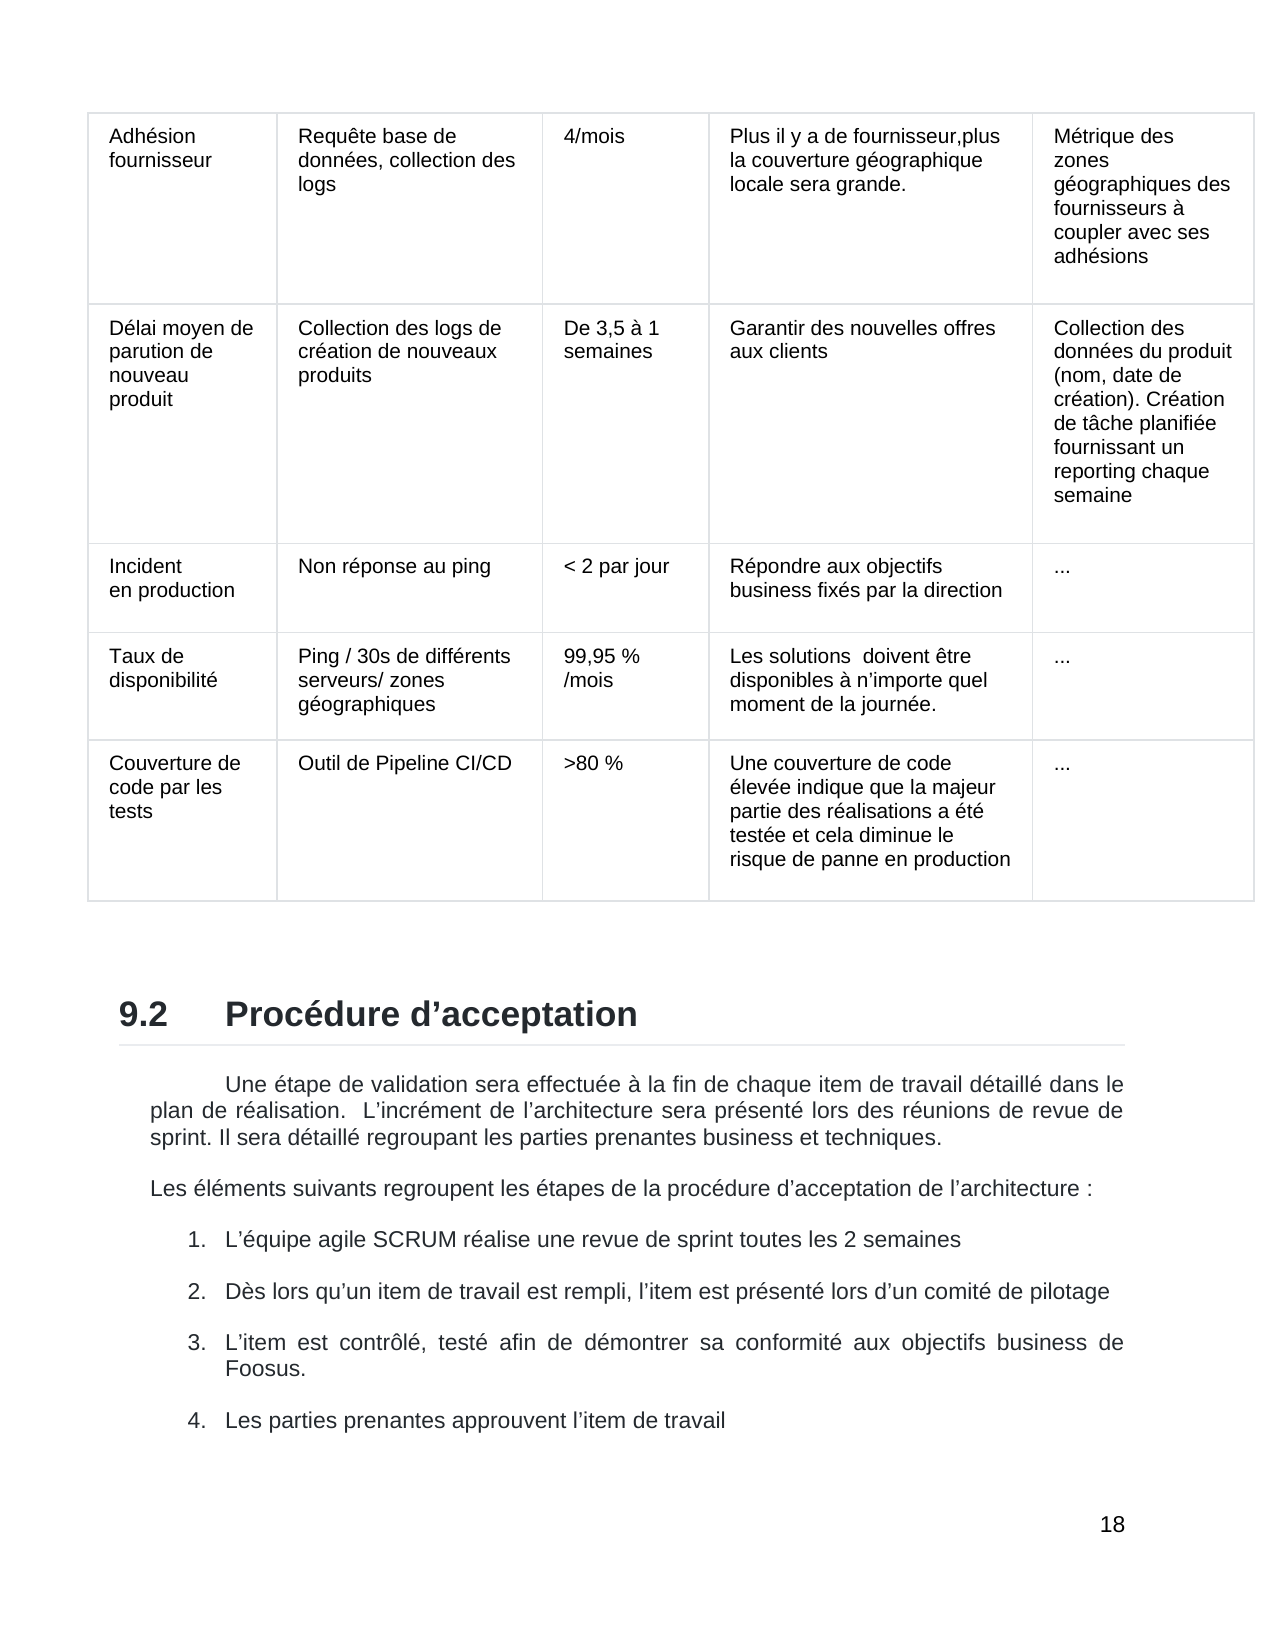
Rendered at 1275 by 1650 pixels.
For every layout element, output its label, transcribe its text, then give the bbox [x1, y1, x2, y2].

subtitle Procédure d’acceptation [119, 993, 1125, 1044]
table_cell Couverture de code par les tests [89, 741, 276, 900]
table_cell 99,95 % /mois [543, 633, 708, 739]
table_cell Requête base de données, collection des logs [278, 114, 542, 303]
table_cell Collection des logs de création de nouveaux produits [278, 305, 542, 542]
text Une étape de validation sera effectuée à la fin de chaque item de travail détaillé dans le plan de réalisation. L’incrément de l’architecture sera présenté lors des réunions de revue de sprint. Il sera détaillé regroupant les parties prenantes business et techniques. [150, 1071, 1125, 1150]
table_cell < 2 par jour [543, 544, 708, 632]
table_cell ... [1033, 544, 1253, 632]
table_cell Métrique des zones géographiques des fournisseurs à coupler avec ses adhésions [1033, 114, 1253, 303]
table_cell Incident en production [89, 544, 276, 632]
table_cell Taux de disponibilité [89, 633, 276, 739]
table_cell Collection des données du produit (nom, date de création). Création de tâche planifiée fournissant un reporting chaque semaine [1033, 305, 1253, 542]
table_cell Répondre aux objectifs business fixés par la direction [710, 544, 1032, 632]
table_cell Plus il y a de fournisseur,plus la couverture géographique locale sera grande. [710, 114, 1032, 303]
list Les parties prenantes approuvent l’item de travail [187, 1407, 1125, 1433]
table_cell Garantir des nouvelles offres aux clients [710, 305, 1032, 542]
table_cell 4/mois [543, 114, 708, 303]
table_cell ... [1033, 633, 1253, 739]
table_cell ... [1033, 741, 1253, 900]
table_cell Délai moyen de parution de nouveau produit [89, 305, 276, 542]
text Les éléments suivants regroupent les étapes de la procédure d’acceptation de l’architecture : [150, 1175, 1125, 1201]
table_cell Adhésion fournisseur [89, 114, 276, 303]
table_cell Une couverture de code élevée indique que la majeur partie des réalisations a été testée et cela diminue le risque de panne en production [710, 741, 1032, 900]
table_cell Les solutions doivent être disponibles à n’importe quel moment de la journée. [710, 633, 1032, 739]
table_cell >80 % [543, 741, 708, 900]
table_cell Ping / 30s de différents serveurs/ zones géographiques [278, 633, 542, 739]
table_cell Non réponse au ping [278, 544, 542, 632]
table_cell De 3,5 à 1 semaines [543, 305, 708, 542]
table_cell Outil de Pipeline CI/CD [278, 741, 542, 900]
list L’item est contrôlé, testé afin de démontrer sa conformité aux objectifs business de Foosus. [187, 1329, 1125, 1382]
list Dès lors qu’un item de travail est rempli, l’item est présenté lors d’un comité de pilotage [187, 1278, 1125, 1304]
list L’équipe agile SCRUM réalise une revue de sprint toutes les 2 semaines [187, 1226, 1125, 1253]
